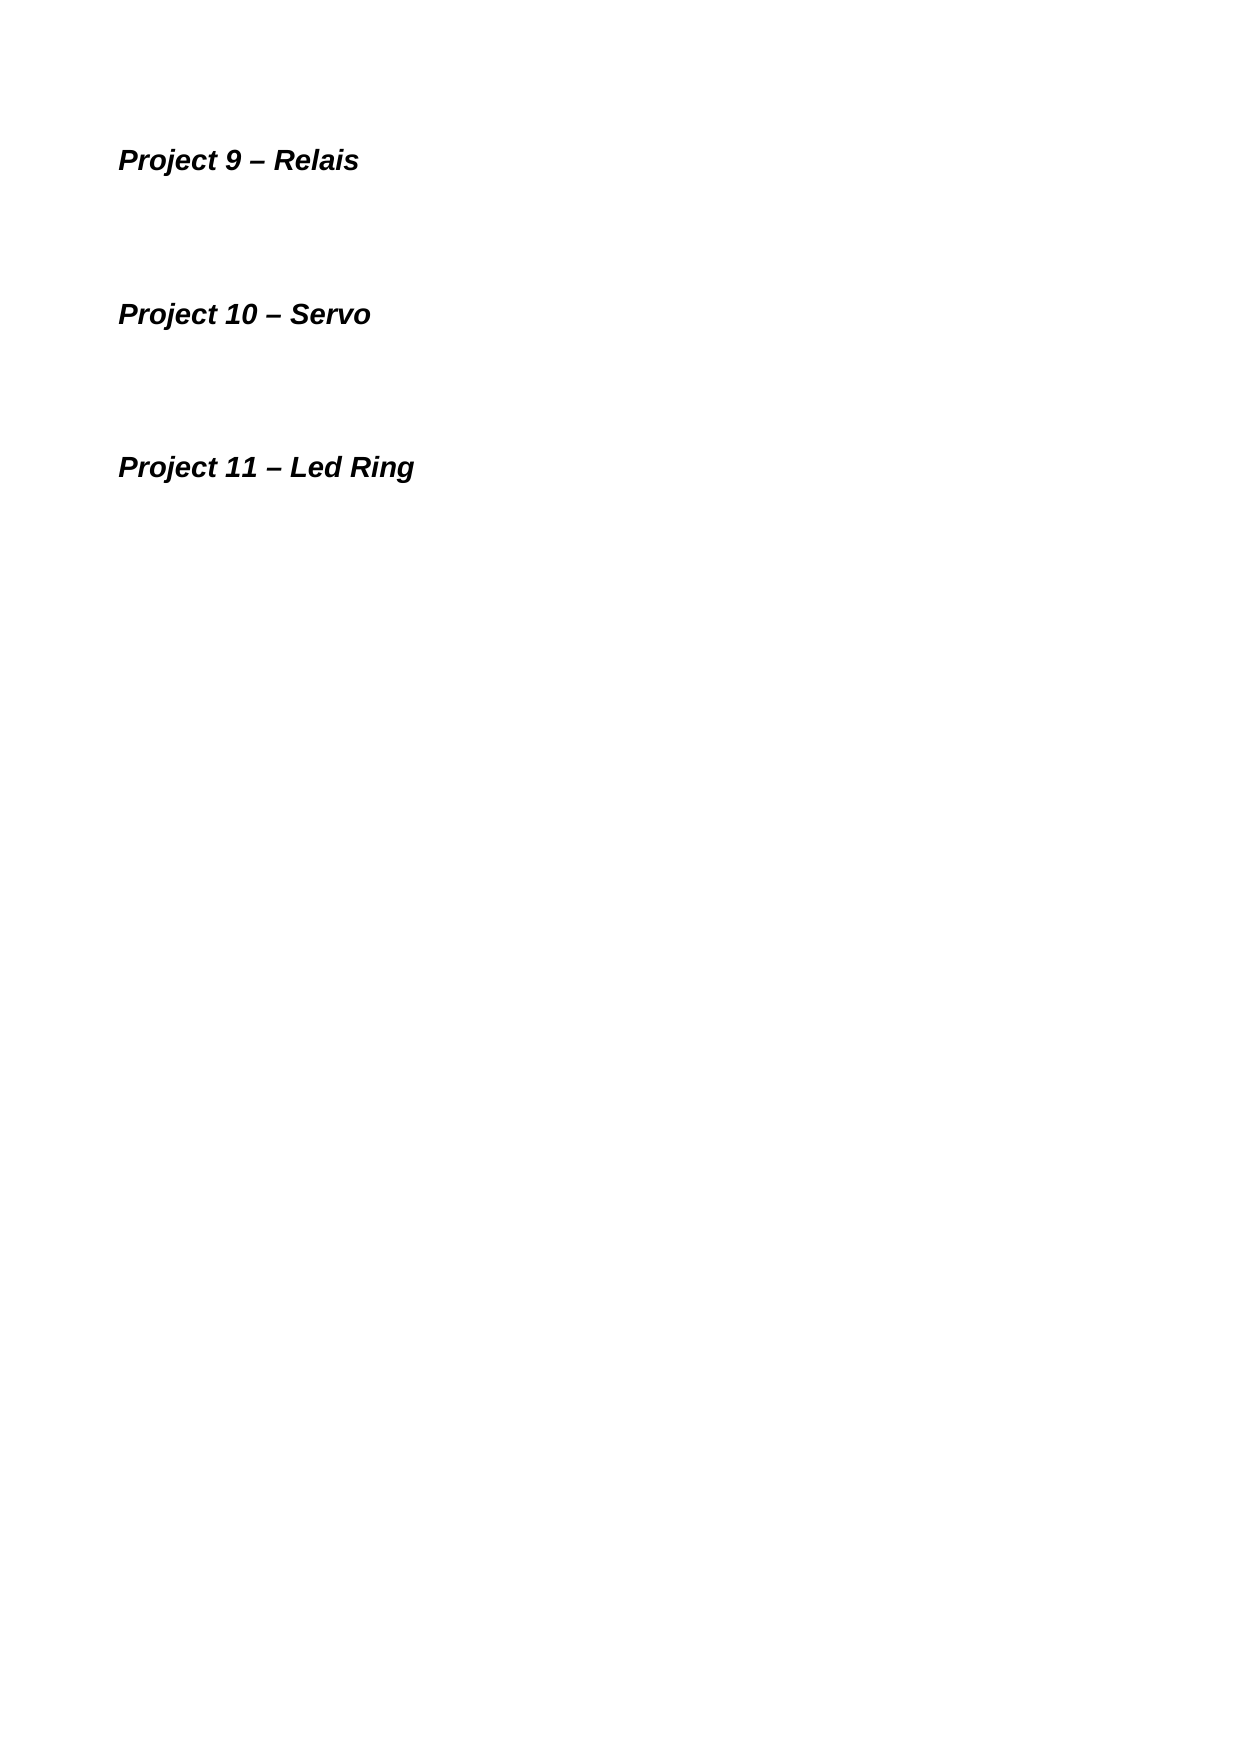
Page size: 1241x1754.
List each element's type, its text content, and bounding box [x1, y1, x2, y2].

subtitle Project 9 – Relais [118, 143, 1122, 177]
subtitle Project 11 – Led Ring [118, 450, 1122, 484]
subtitle Project 10 – Servo [118, 297, 1122, 330]
